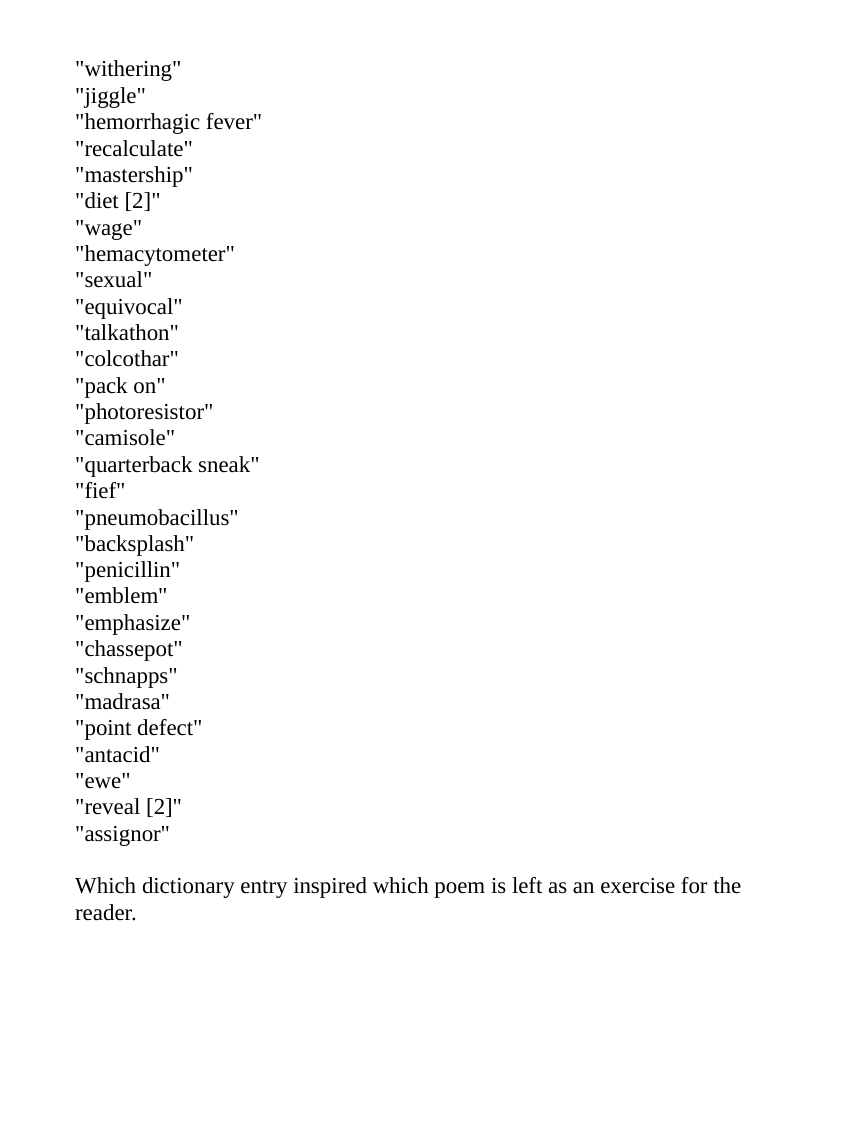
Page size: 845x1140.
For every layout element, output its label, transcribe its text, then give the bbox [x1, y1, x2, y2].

text "talkathon" [75, 319, 769, 345]
text "penicillin" [75, 556, 769, 583]
text "diet [2]" [75, 187, 769, 214]
text "sexual" [75, 266, 769, 293]
text "madrasa" [75, 688, 769, 714]
text "hemacytometer" [75, 240, 769, 266]
text "point defect" [75, 714, 769, 741]
text "backsplash" [75, 530, 769, 556]
text "emphasize" [75, 609, 769, 635]
text "pneumobacillus" [75, 503, 769, 530]
text "wage" [75, 214, 769, 240]
text "mastership" [75, 161, 769, 187]
text "photoresistor" [75, 398, 769, 424]
text "colcothar" [75, 345, 769, 372]
text "emblem" [75, 583, 769, 609]
text "recalculate" [75, 134, 769, 161]
text "hemorrhagic fever" [75, 108, 769, 134]
text "assignor" [75, 820, 769, 846]
text "chassepot" [75, 635, 769, 662]
text "pack on" [75, 372, 769, 398]
text "equivocal" [75, 293, 769, 319]
text "schnapps" [75, 662, 769, 688]
text "camisole" [75, 424, 769, 451]
text "ewe" [75, 767, 769, 793]
text "jiggle" [75, 82, 769, 108]
text "fief" [75, 477, 769, 503]
text Which dictionary entry inspired which poem is left as an exercise for the reader. [75, 872, 769, 925]
text "withering" [75, 56, 769, 82]
text "antacid" [75, 741, 769, 767]
text "reveal [2]" [75, 793, 769, 820]
text "quarterback sneak" [75, 451, 769, 477]
